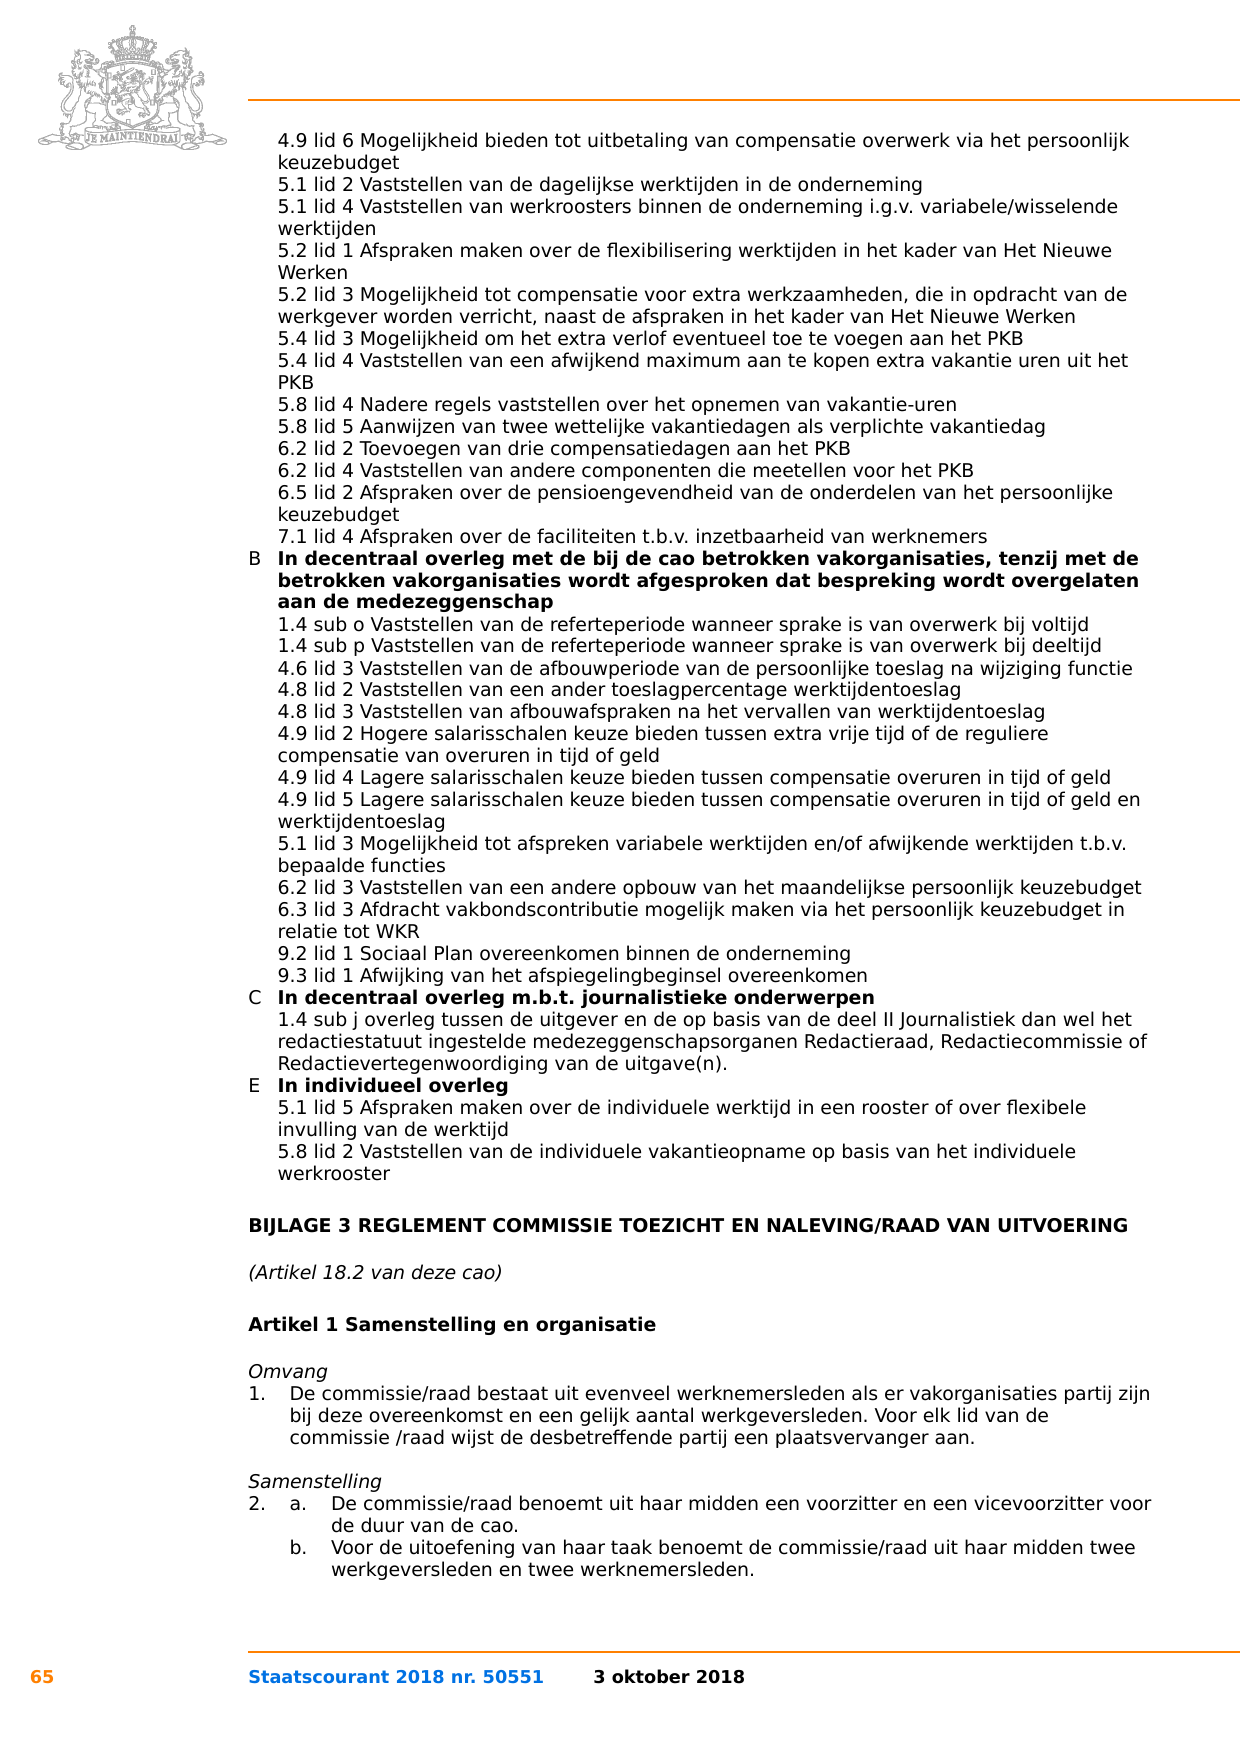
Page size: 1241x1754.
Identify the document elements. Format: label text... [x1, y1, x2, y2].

text 1. De commissie/raad bestaat uit evenveel werknemersleden als er vakorganisaties partij zijn bij deze overeenkomst en een gelijk aantal werkgeversleden. Voor elk lid van de commissie /raad wijst de desbetreffende partij een plaatsvervanger aan. [248, 1383, 1163, 1449]
text 4.9 lid 5 Lagere salarisschalen keuze bieden tussen compensatie overuren in tijd of geld en werktijdentoeslag [277, 789, 1163, 833]
text 4.6 lid 3 Vaststellen van de afbouwperiode van de persoonlijke toeslag na wijziging functie [277, 657, 1163, 679]
text 4.9 lid 4 Lagere salarisschalen keuze bieden tussen compensatie overuren in tijd of geld [277, 767, 1163, 789]
text 4.9 lid 2 Hogere salarisschalen keuze bieden tussen extra vrije tijd of de reguliere compensatie van overuren in tijd of geld [277, 723, 1163, 767]
text 5.2 lid 1 Afspraken maken over de flexibilisering werktijden in het kader van Het Nieuwe Werken [277, 240, 1163, 284]
text b. Voor de uitoefening van haar taak benoemt de commissie/raad uit haar midden twee werkgeversleden en twee werknemersleden. [289, 1537, 1163, 1581]
text 4.9 lid 6 Mogelijkheid bieden tot uitbetaling van compensatie overwerk via het persoonlijk keuzebudget [277, 130, 1163, 174]
text 4.8 lid 3 Vaststellen van afbouwafspraken na het vervallen van werktijdentoeslag [277, 701, 1163, 723]
text 5.1 lid 4 Vaststellen van werkroosters binnen de onderneming i.g.v. variabele/wisselende werktijden [277, 196, 1163, 240]
text 5.4 lid 4 Vaststellen van een afwijkend maximum aan te kopen extra vakantie uren uit het PKB [277, 350, 1163, 394]
subtitle Omvang [248, 1361, 1163, 1383]
text 7.1 lid 4 Afspraken over de faciliteiten t.b.v. inzetbaarheid van werknemers [277, 526, 1163, 547]
subtitle (Artikel 18.2 van deze cao) [248, 1262, 1163, 1284]
text 6.3 lid 3 Afdracht vakbondscontributie mogelijk maken via het persoonlijk keuzebudget in relatie tot WKR [277, 899, 1163, 943]
subtitle Samenstelling [248, 1471, 1163, 1493]
text 5.1 lid 5 Afspraken maken over de individuele werktijd in een rooster of over flexibele invulling van de werktijd [277, 1097, 1163, 1141]
text 1.4 sub o Vaststellen van de referteperiode wanneer sprake is van overwerk bij voltijd [277, 613, 1163, 635]
subtitle BIJLAGE 3 REGLEMENT COMMISSIE TOEZICHT EN NALEVING/RAAD VAN UITVOERING [248, 1215, 1163, 1237]
text 5.1 lid 3 Mogelijkheid tot afspreken variabele werktijden en/of afwijkende werktijden t.b.v. bepaalde functies [277, 833, 1163, 877]
subtitle Artikel 1 Samenstelling en organisatie [248, 1314, 1163, 1336]
text 4.8 lid 2 Vaststellen van een ander toeslagpercentage werktijdentoeslag [277, 679, 1163, 701]
text 6.2 lid 4 Vaststellen van andere componenten die meetellen voor het PKB [277, 459, 1163, 482]
text 9.3 lid 1 Afwijking van het afspiegelingbeginsel overeenkomen [277, 965, 1163, 987]
text 6.2 lid 3 Vaststellen van een andere opbouw van het maandelijkse persoonlijk keuzebudget [277, 877, 1163, 899]
text 5.8 lid 4 Nadere regels vaststellen over het opnemen van vakantie-uren [277, 394, 1163, 416]
text 6.5 lid 2 Afspraken over de pensioengevendheid van de onderdelen van het persoonlijke keuzebudget [277, 482, 1163, 526]
picture [38, 25, 227, 150]
text 6.2 lid 2 Toevoegen van drie compensatiedagen aan het PKB [277, 438, 1163, 459]
text B In decentraal overleg met de bij de cao betrokken vakorganisaties, tenzij met de betrokken vakorganisaties wordt afgesproken dat bespreking wordt overgelaten aan de medezeggenschap [248, 547, 1163, 613]
text 5.2 lid 3 Mogelijkheid tot compensatie voor extra werkzaamheden, die in opdracht van de werkgever worden verricht, naast de afspraken in het kader van Het Nieuwe Werken [277, 284, 1163, 328]
text C In decentraal overleg m.b.t. journalistieke onderwerpen [248, 987, 1163, 1009]
text 1.4 sub p Vaststellen van de referteperiode wanneer sprake is van overwerk bij deeltijd [277, 635, 1163, 657]
text 5.8 lid 2 Vaststellen van de individuele vakantieopname op basis van het individuele werkrooster [277, 1141, 1163, 1185]
text 2. a. De commissie/raad benoemt uit haar midden een voorzitter en een vicevoorzitter voor de duur van de cao. [248, 1493, 1163, 1537]
text 5.4 lid 3 Mogelijkheid om het extra verlof eventueel toe te voegen aan het PKB [277, 328, 1163, 350]
text 9.2 lid 1 Sociaal Plan overeenkomen binnen de onderneming [277, 943, 1163, 965]
text 5.1 lid 2 Vaststellen van de dagelijkse werktijden in de onderneming [277, 174, 1163, 196]
text 1.4 sub j overleg tussen de uitgever en de op basis van de deel II Journalistiek dan wel het redactiestatuut ingestelde medezeggenschapsorganen Redactieraad, Redactiecommissie of Redactievertegenwoordiging van de uitgave(n). [277, 1009, 1163, 1075]
text E In individueel overleg [248, 1075, 1163, 1097]
text 5.8 lid 5 Aanwijzen van twee wettelijke vakantiedagen als verplichte vakantiedag [277, 416, 1163, 438]
